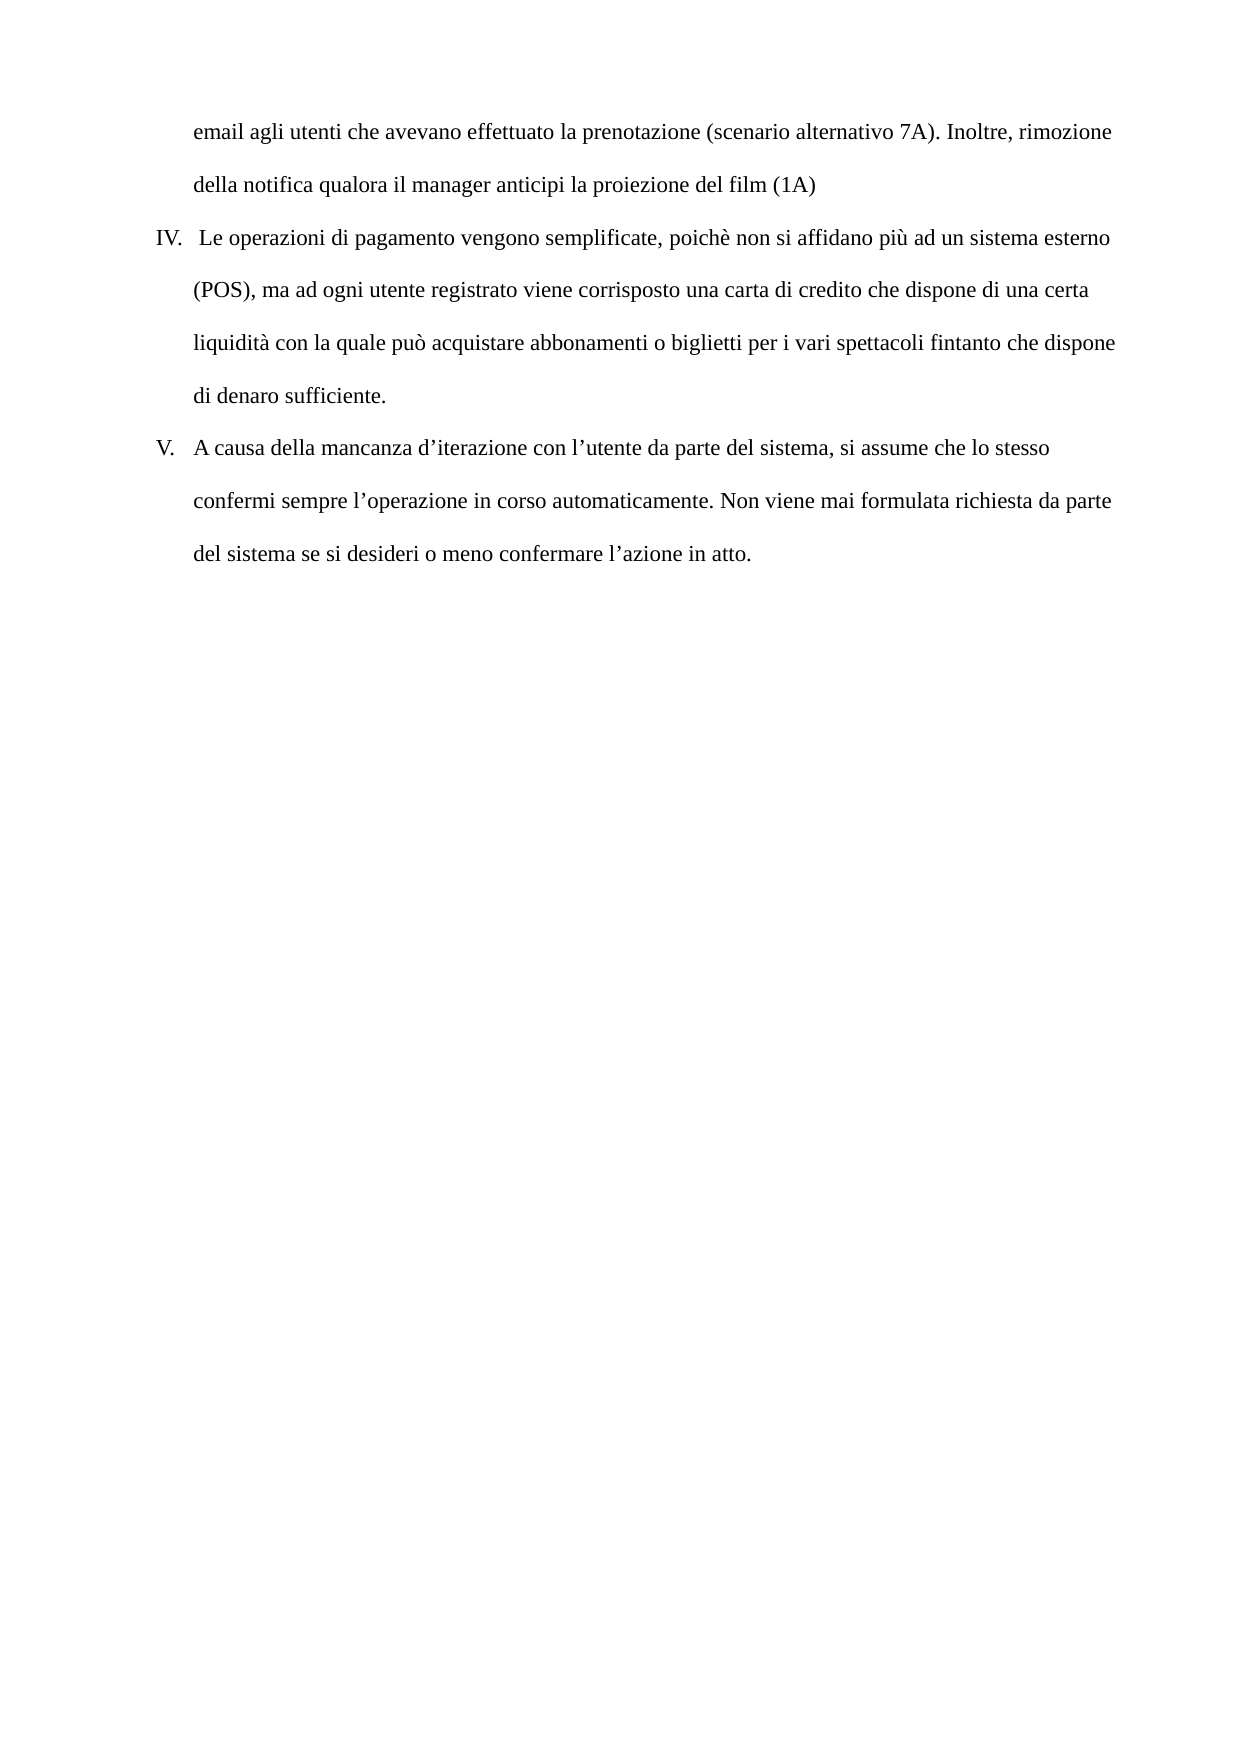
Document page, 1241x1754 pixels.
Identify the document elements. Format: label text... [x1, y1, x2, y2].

list email agli utenti che avevano effettuato la prenotazione (scenario alternativo 7A). Inoltre, rimozione della notifica qualora il manager anticipi la proiezione del film (1A) [156, 118, 1122, 197]
list Le operazioni di pagamento vengono semplificate, poichè non si affidano più ad un sistema esterno (POS), ma ad ogni utente registrato viene corrisposto una carta di credito che dispone di una certa liquidità con la quale può acquistare abbonamenti o biglietti per i vari spettacoli fintanto che dispone di denaro sufficiente. [156, 223, 1122, 408]
list A causa della mancanza d’iterazione con l’utente da parte del sistema, si assume che lo stesso confermi sempre l’operazione in corso automaticamente. Non viene mai formulata richiesta da parte del sistema se si desideri o meno confermare l’azione in atto. [156, 434, 1122, 566]
